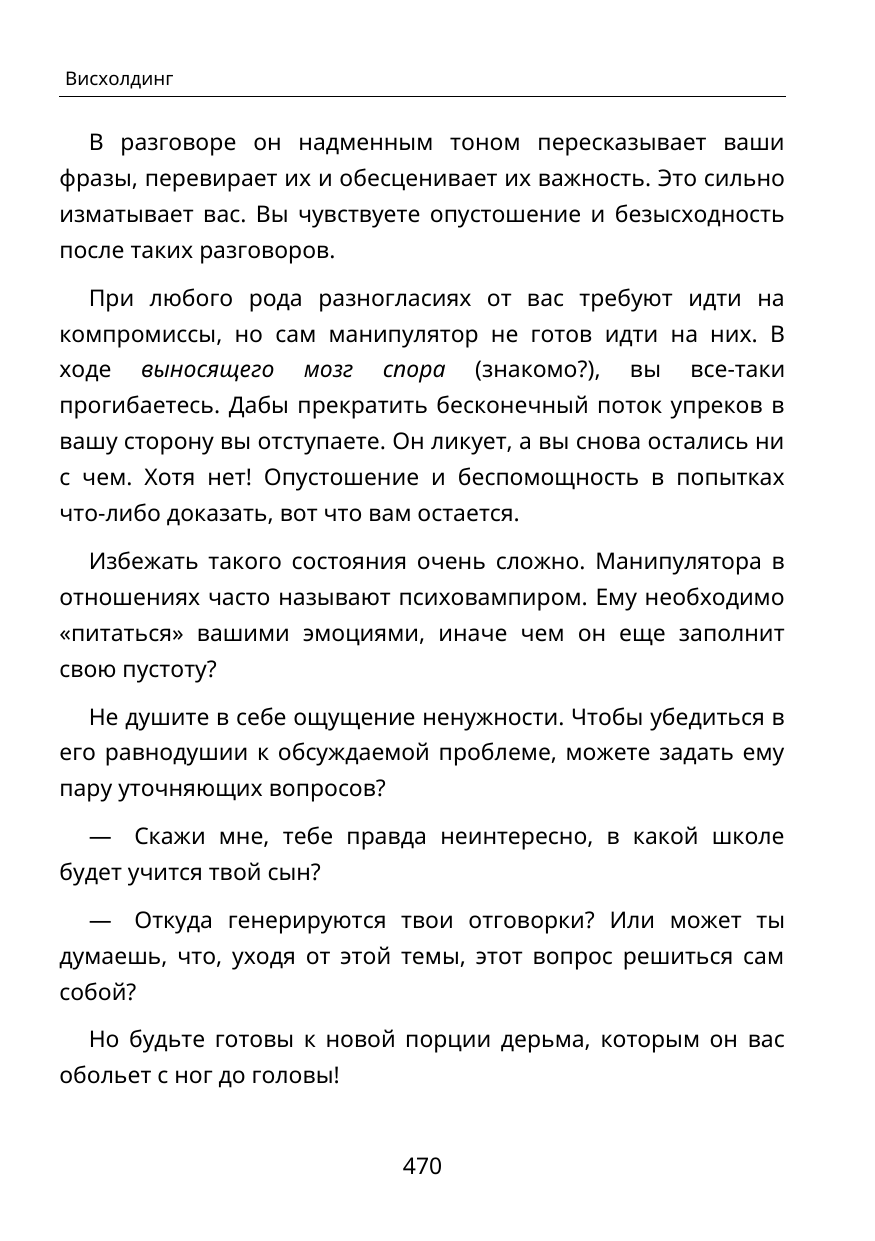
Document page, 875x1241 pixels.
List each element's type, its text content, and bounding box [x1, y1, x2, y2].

text При любого рода разногласиях от вас требуют идти на компромиссы, но сам манипулятор не готов идти на них. В ходе выносящего мозг спора (знакомо?), вы все-таки прогибаетесь. Дабы прекратить бесконечный поток упреков в вашу сторону вы отступаете. Он ликует, а вы снова остались ни с чем. Хотя нет! Опустошение и беспомощность в попытках что-либо доказать, вот что вам остается. [59, 282, 786, 528]
text В разговоре он надменным тоном пересказывает ваши фразы, перевирает их и обесценивает их важность. Это сильно изматывает вас. Вы чувствуете опустошение и безысходность после таких разговоров. [59, 126, 786, 265]
list Скажи мне, тебе правда неинтересно, в какой школе будет учится твой сын? [59, 820, 786, 887]
text Не душите в себе ощущение ненужности. Чтобы убедиться в его равнодушии к обсуждаемой проблеме, можете задать ему пару уточняющих вопросов? [59, 700, 786, 803]
list Откуда генерируются твои отговорки? Или может ты думаешь, что, уходя от этой темы, этот вопрос решиться сам собой? [59, 904, 786, 1007]
text Избежать такого состояния очень сложно. Манипулятора в отношениях часто называют психовампиром. Ему необходимо «питаться» вашими эмоциями, иначе чем он еще заполнит свою пустоту? [59, 545, 786, 684]
text Но будьте готовы к новой порции дерьма, которым он вас обольет с ног до головы! [59, 1023, 786, 1090]
